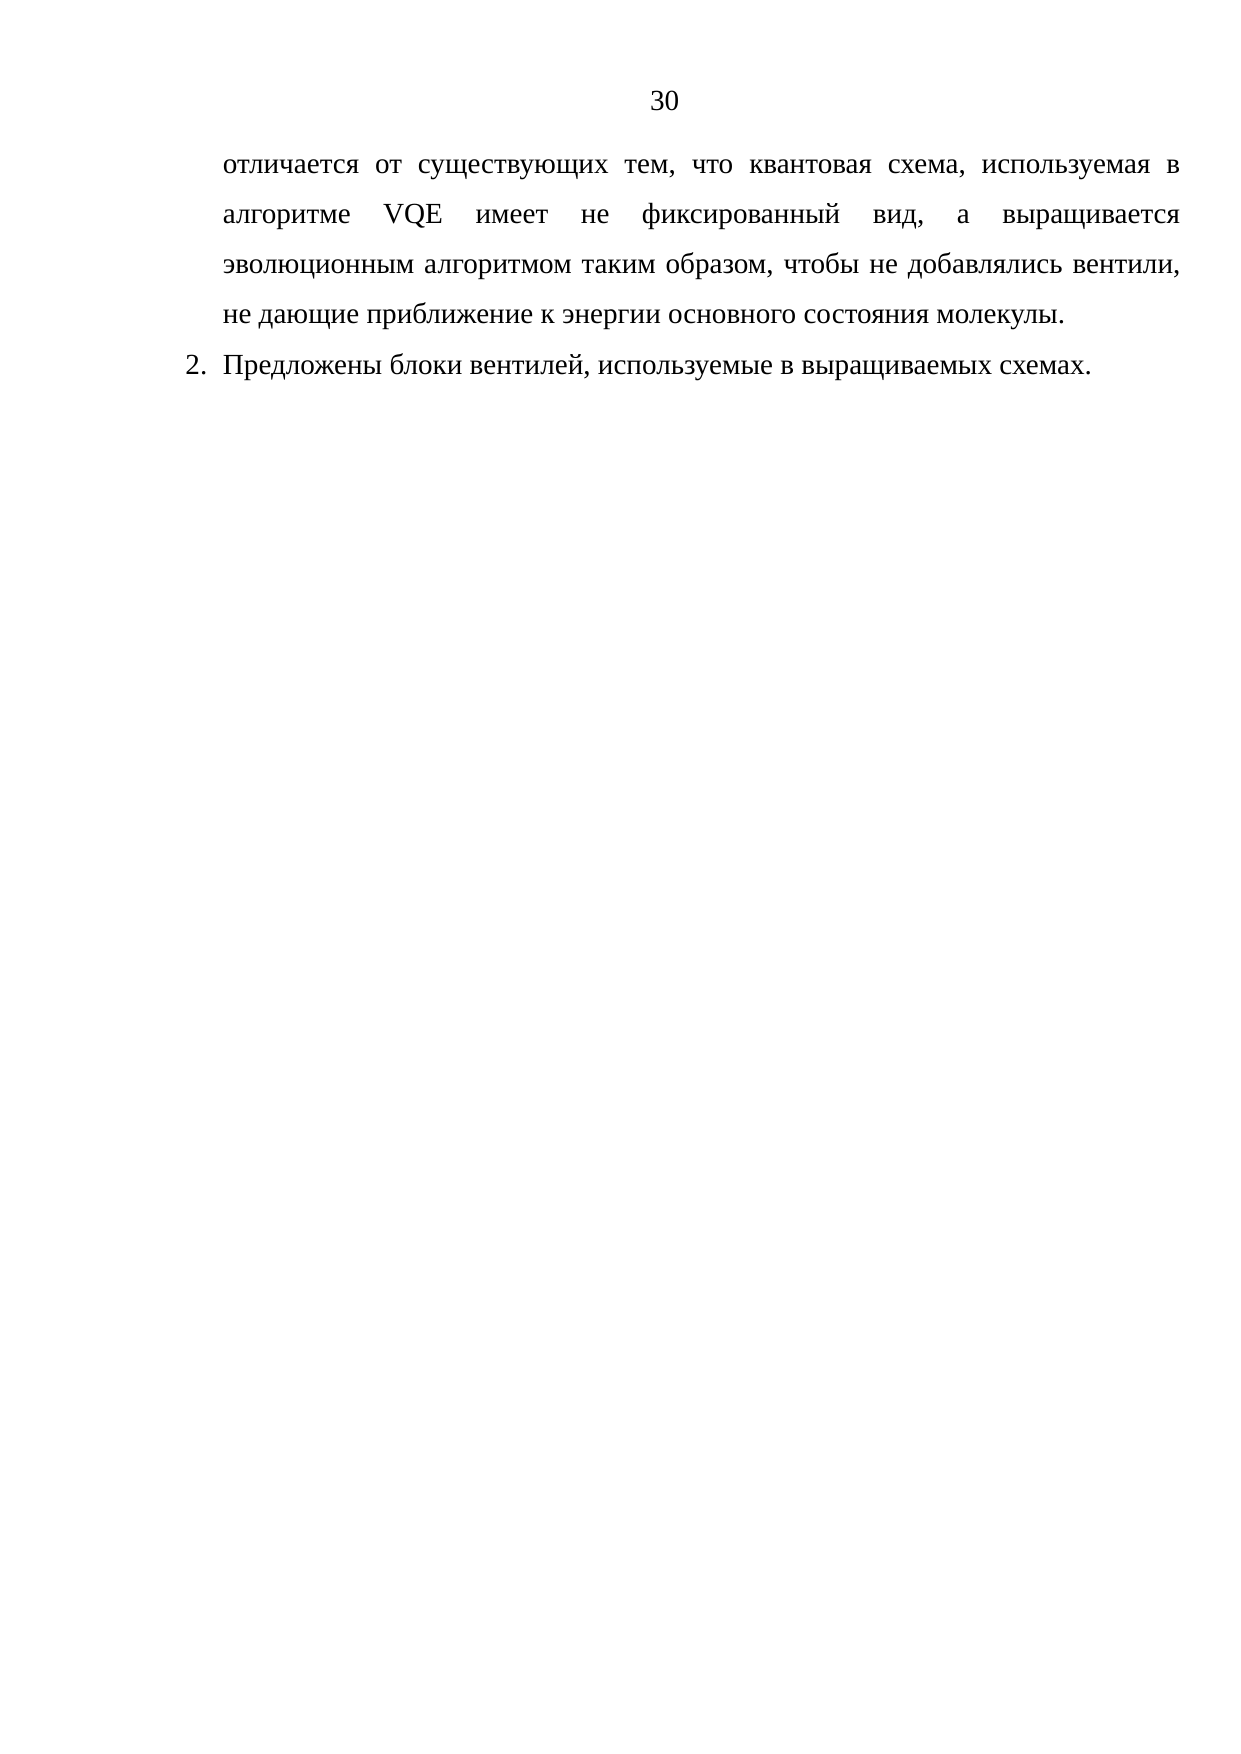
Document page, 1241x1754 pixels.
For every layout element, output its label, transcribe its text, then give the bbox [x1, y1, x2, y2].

list отличается от существующих тем, что квантовая схема, используемая в алгоритме VQE имеет не фиксированный вид, а выращивается эволюционным алгоритмом таким образом, чтобы не добавлялись вентили, не дающие приближение к энергии основного состояния молекулы. [185, 146, 1181, 330]
list Предложены блоки вентилей, используемые в выращиваемых схемах. [185, 347, 1181, 381]
